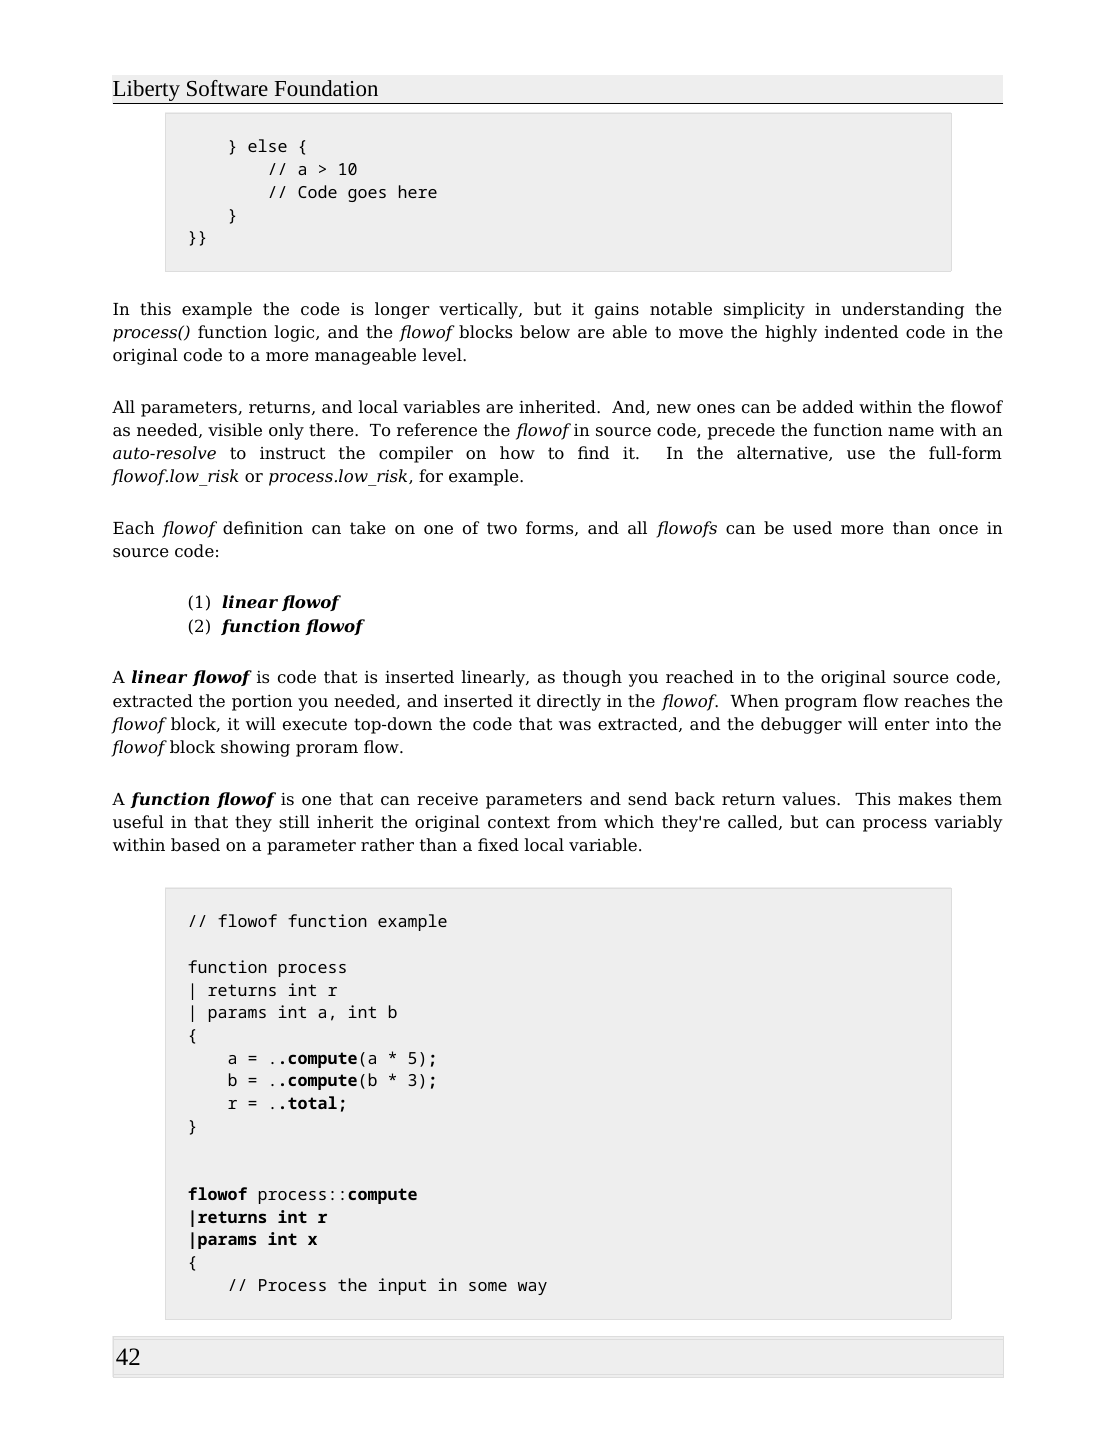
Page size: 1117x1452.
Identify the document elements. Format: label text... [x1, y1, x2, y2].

text // flowof function example function process | returns int r | params int a, int b { a = ..compute(a * 5); b = ..compute(b * 3); r = ..total; } flowof process::compute |returns int r |params int x { // Process the input in some way [166, 889, 951, 1319]
text A linear flowof is code that is inserted linearly, as though you reached in to the original source code, extracted the portion you needed, and inserted it directly in the flowof. When program flow reaches the flowof block, it will execute top-down the code that was extracted, and the debugger will enter into the flowof block showing proram flow. [112, 668, 1003, 757]
text } else { // a > 10 // Code goes here } }} [166, 114, 951, 271]
text In this example the code is longer vertically, but it gains notable simplicity in understanding the process() function logic, and the flowof blocks below are able to move the highly indented code in the original code to a more manageable level. [112, 300, 1003, 366]
text Each flowof definition can take on one of two forms, and all flowofs can be used more than once in source code: [112, 519, 1003, 561]
text (1) linear flowof (2) function flowof [112, 593, 1003, 636]
text A function flowof is one that can receive parameters and send back return values. This makes them useful in that they still inherit the original context from which they're called, but can process variably within based on a parameter rather than a fixed local variable. [112, 789, 1003, 856]
text All parameters, returns, and local variables are inherited. And, new ones can be added within the flowof as needed, visible only there. To reference the flowof in source code, precede the function name with an auto-resolve to instruct the compiler on how to find it. In the alternative, use the full-form flowof.low_risk or process.low_risk, for example. [112, 398, 1003, 487]
